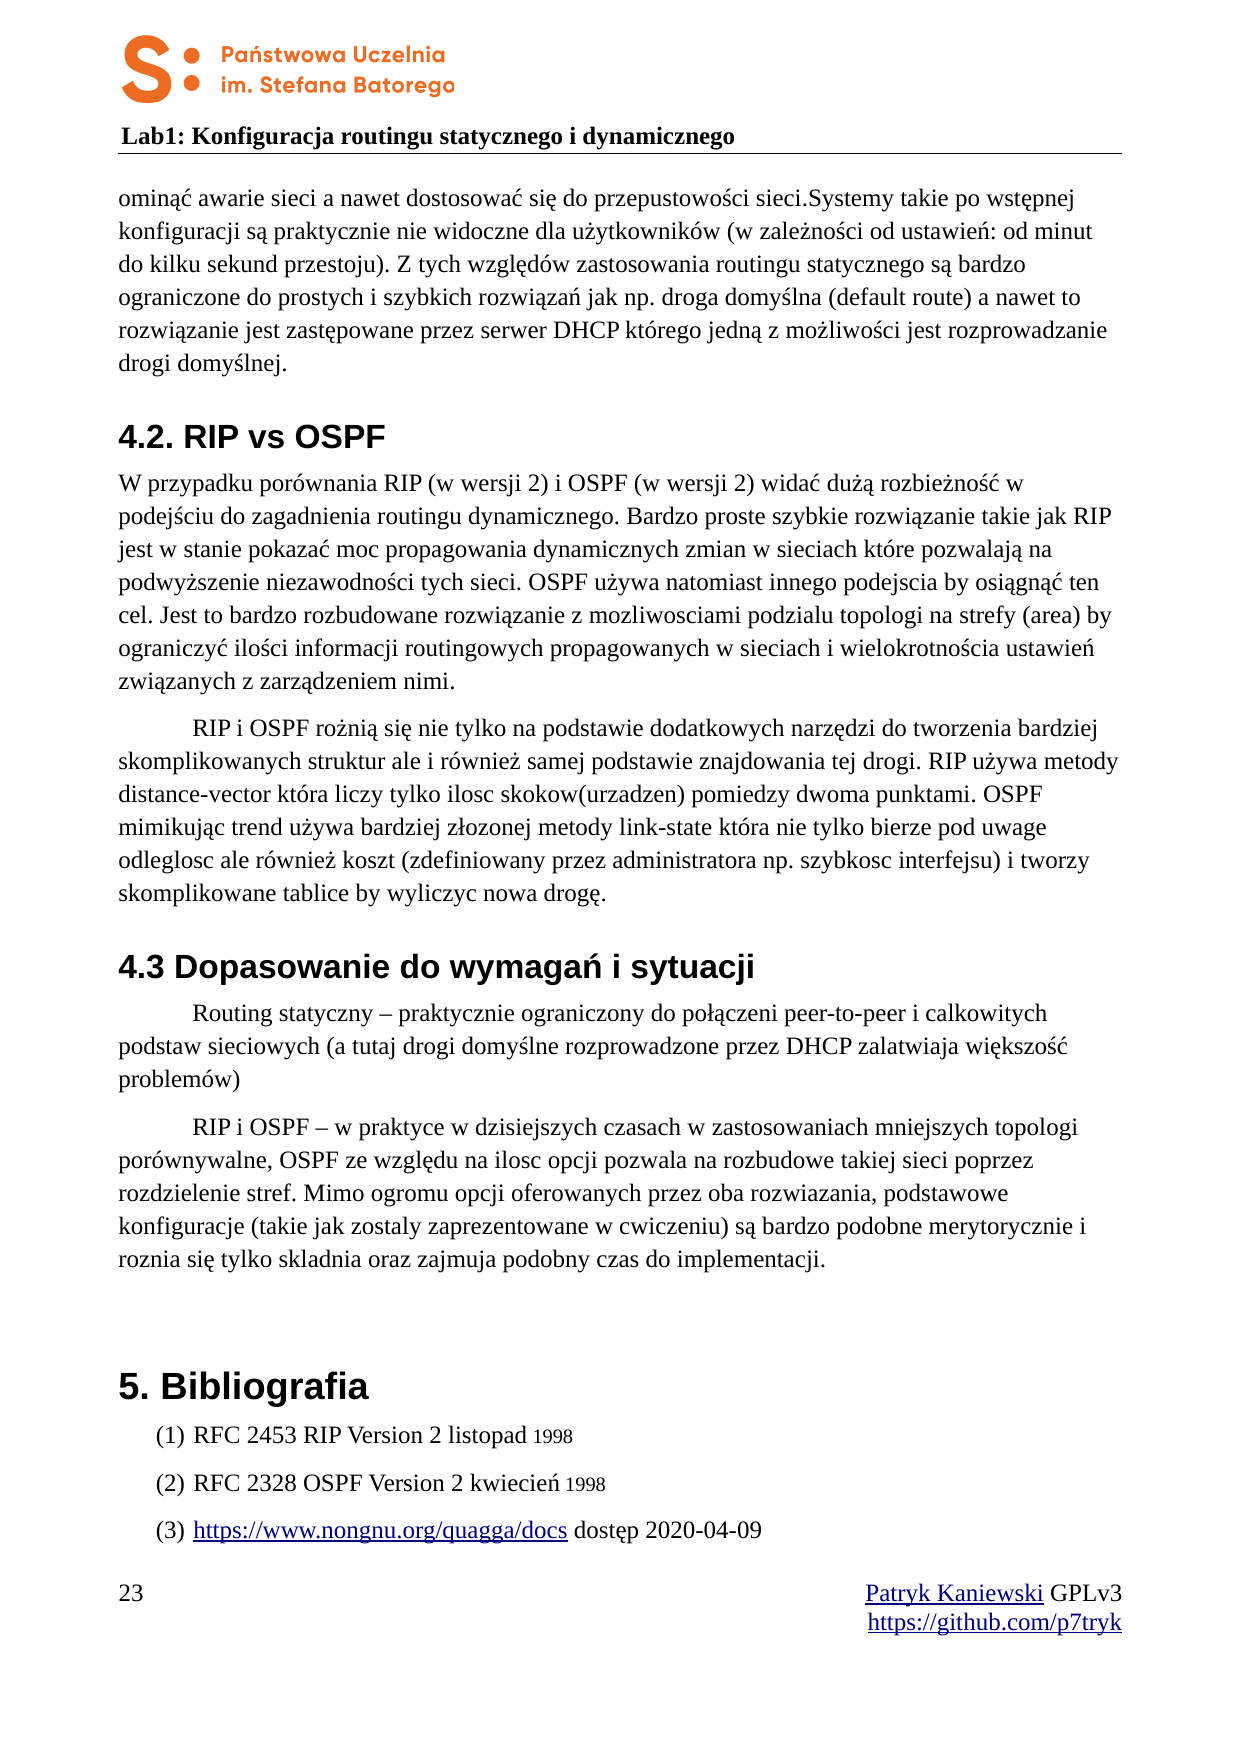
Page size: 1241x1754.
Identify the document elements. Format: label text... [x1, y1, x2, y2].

list RFC 2328 OSPF Version 2 kwiecień 1998 [156, 1468, 1122, 1497]
text W przypadku porównania RIP (w wersji 2) i OSPF (w wersji 2) widać dużą rozbieżność w podejściu do zagadnienia routingu dynamicznego. Bardzo proste szybkie rozwiązanie takie jak RIP jest w stanie pokazać moc propagowania dynamicznych zmian w sieciach które pozwalają na podwyższenie niezawodności tych sieci. OSPF używa natomiast innego podejscia by osiągnąć ten cel. Jest to bardzo rozbudowane rozwiązanie z mozliwosciami podzialu topologi na strefy (area) by ograniczyć ilości informacji routingowych propagowanych w sieciach i wielokrotnościa ustawień związanych z zarządzeniem nimi. [118, 468, 1122, 694]
subtitle 5. Bibliografia [118, 1364, 1122, 1408]
subtitle 4.3 Dopasowanie do wymagań i sytuacji [118, 947, 1122, 986]
text RIP i OSPF rożnią się nie tylko na podstawie dodatkowych narzędzi do tworzenia bardziej skomplikowanych struktur ale i również samej podstawie znajdowania tej drogi. RIP używa metody distance-vector która liczy tylko ilosc skokow(urzadzen) pomiedzy dwoma punktami. OSPF mimikując trend używa bardziej złozonej metody link-state która nie tylko bierze pod uwage odleglosc ale również koszt (zdefiniowany przez administratora np. szybkosc interfejsu) i tworzy skomplikowane tablice by wyliczyc nowa drogę. [118, 713, 1122, 907]
text ominąć awarie sieci a nawet dostosować się do przepustowości sieci.Systemy takie po wstępnej konfiguracji są praktycznie nie widoczne dla użytkowników (w zależności od ustawień: od minut do kilku sekund przestoju). Z tych względów zastosowania routingu statycznego są bardzo ograniczone do prostych i szybkich rozwiązań jak np. droga domyślna (default route) a nawet to rozwiązanie jest zastępowane przez serwer DHCP którego jedną z możliwości jest rozprowadzanie drogi domyślnej. [118, 183, 1122, 377]
list RFC 2453 RIP Version 2 listopad 1998 [156, 1420, 1122, 1449]
text RIP i OSPF – w praktyce w dzisiejszych czasach w zastosowaniach mniejszych topologi porównywalne, OSPF ze względu na ilosc opcji pozwala na rozbudowe takiej sieci poprzez rozdzielenie stref. Mimo ogromu opcji oferowanych przez oba rozwiazania, podstawowe konfiguracje (takie jak zostaly zaprezentowane w cwiczeniu) są bardzo podobne merytorycznie i roznia się tylko skladnia oraz zajmuja podobny czas do implementacji. [118, 1112, 1122, 1273]
list https://www.nongnu.org/quagga/docs dostęp 2020-04-09 [156, 1515, 1122, 1544]
picture [121, 35, 455, 103]
text Routing statyczny – praktycznie ograniczony do połączeni peer-to-peer i calkowitych podstaw sieciowych (a tutaj drogi domyślne rozprowadzone przez DHCP zalatwiaja większość problemów) [118, 998, 1122, 1093]
subtitle 4.2. RIP vs OSPF [118, 417, 1122, 455]
